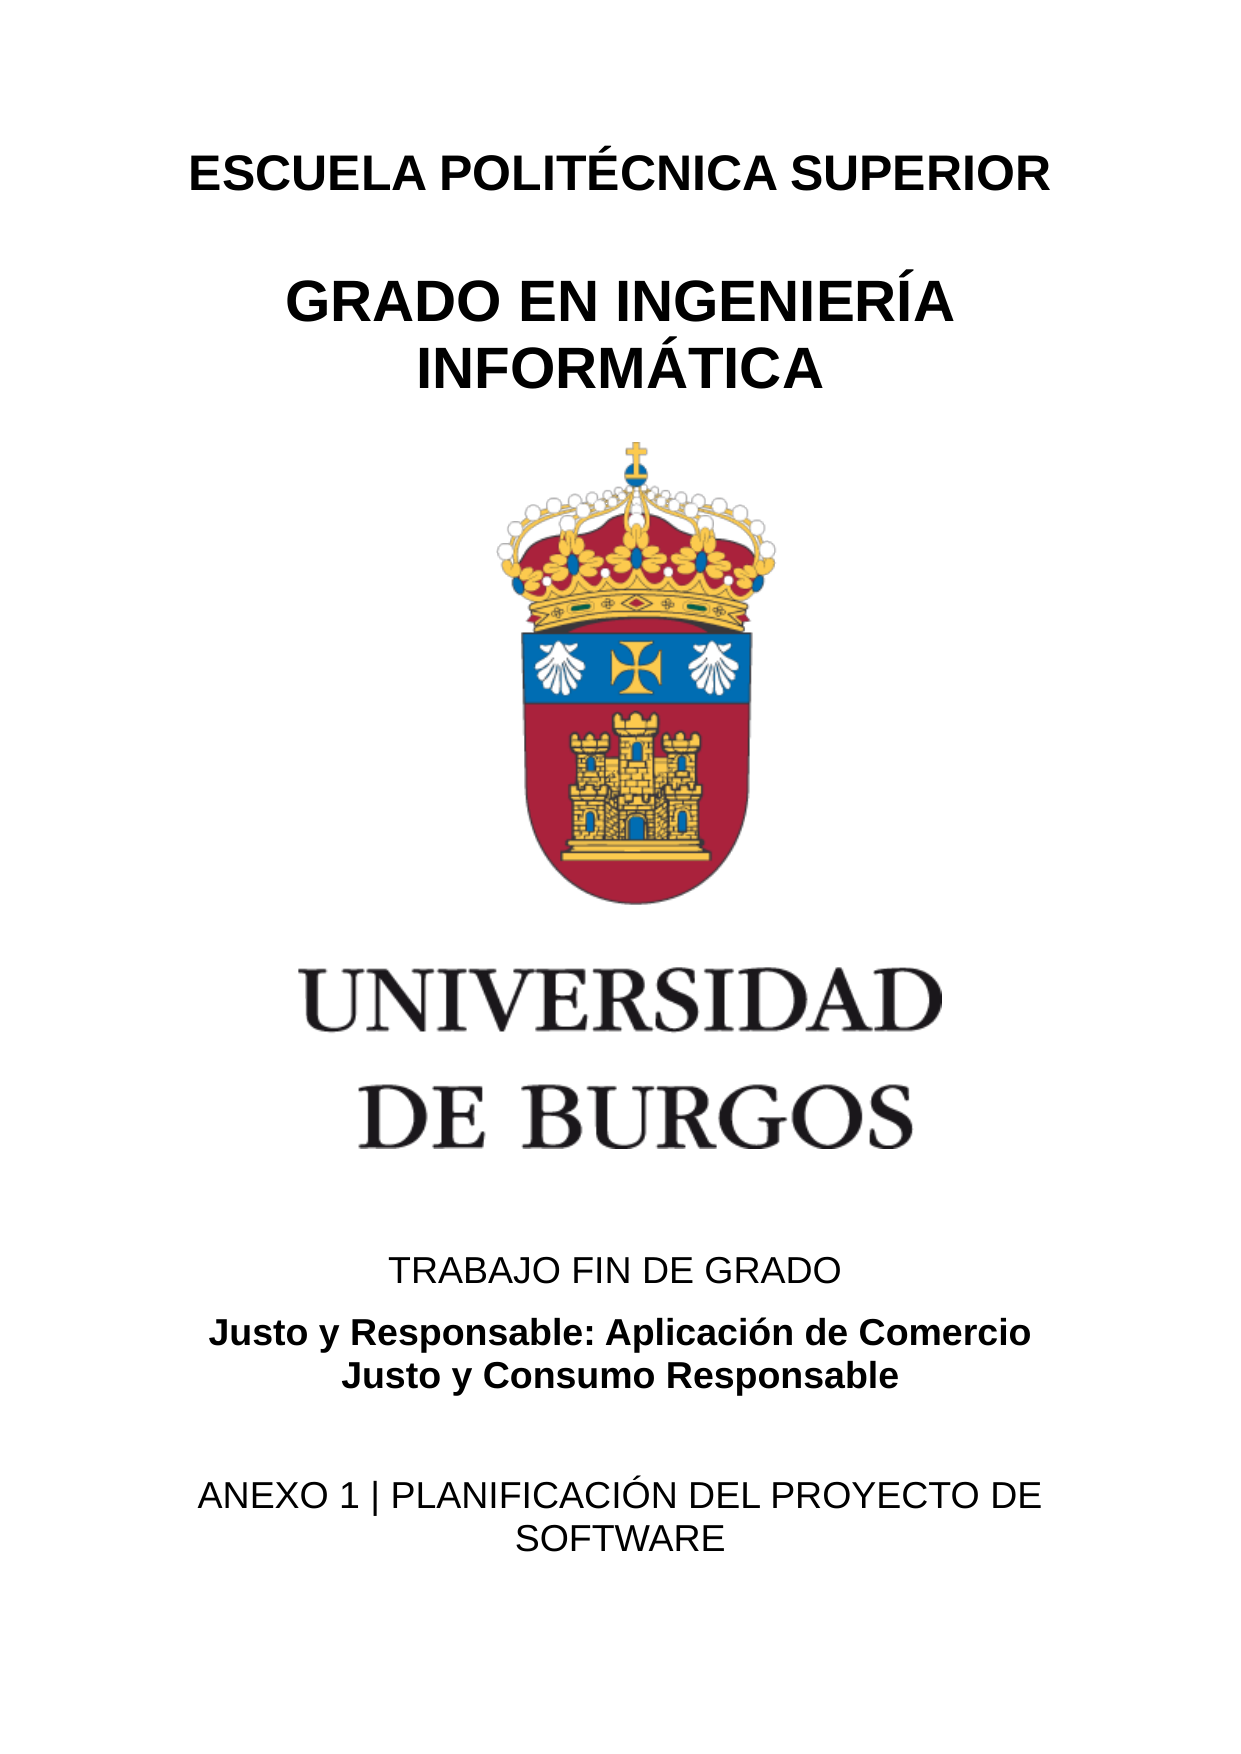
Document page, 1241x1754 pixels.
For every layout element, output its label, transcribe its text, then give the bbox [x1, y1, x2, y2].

picture [298, 442, 942, 1149]
subtitle ANEXO 1 | PLANIFICACIÓN DEL PROYECTO DE SOFTWARE [118, 1473, 1122, 1559]
title ESCUELA POLITÉCNICA SUPERIOR [118, 143, 1122, 201]
subtitle Justo y Responsable: Aplicación de Comercio Justo y Consumo Responsable [118, 1310, 1122, 1397]
title GRADO EN INGENIERÍA INFORMÁTICA [118, 267, 1122, 401]
subtitle TRABAJO FIN DE GRADO [118, 1248, 1122, 1292]
